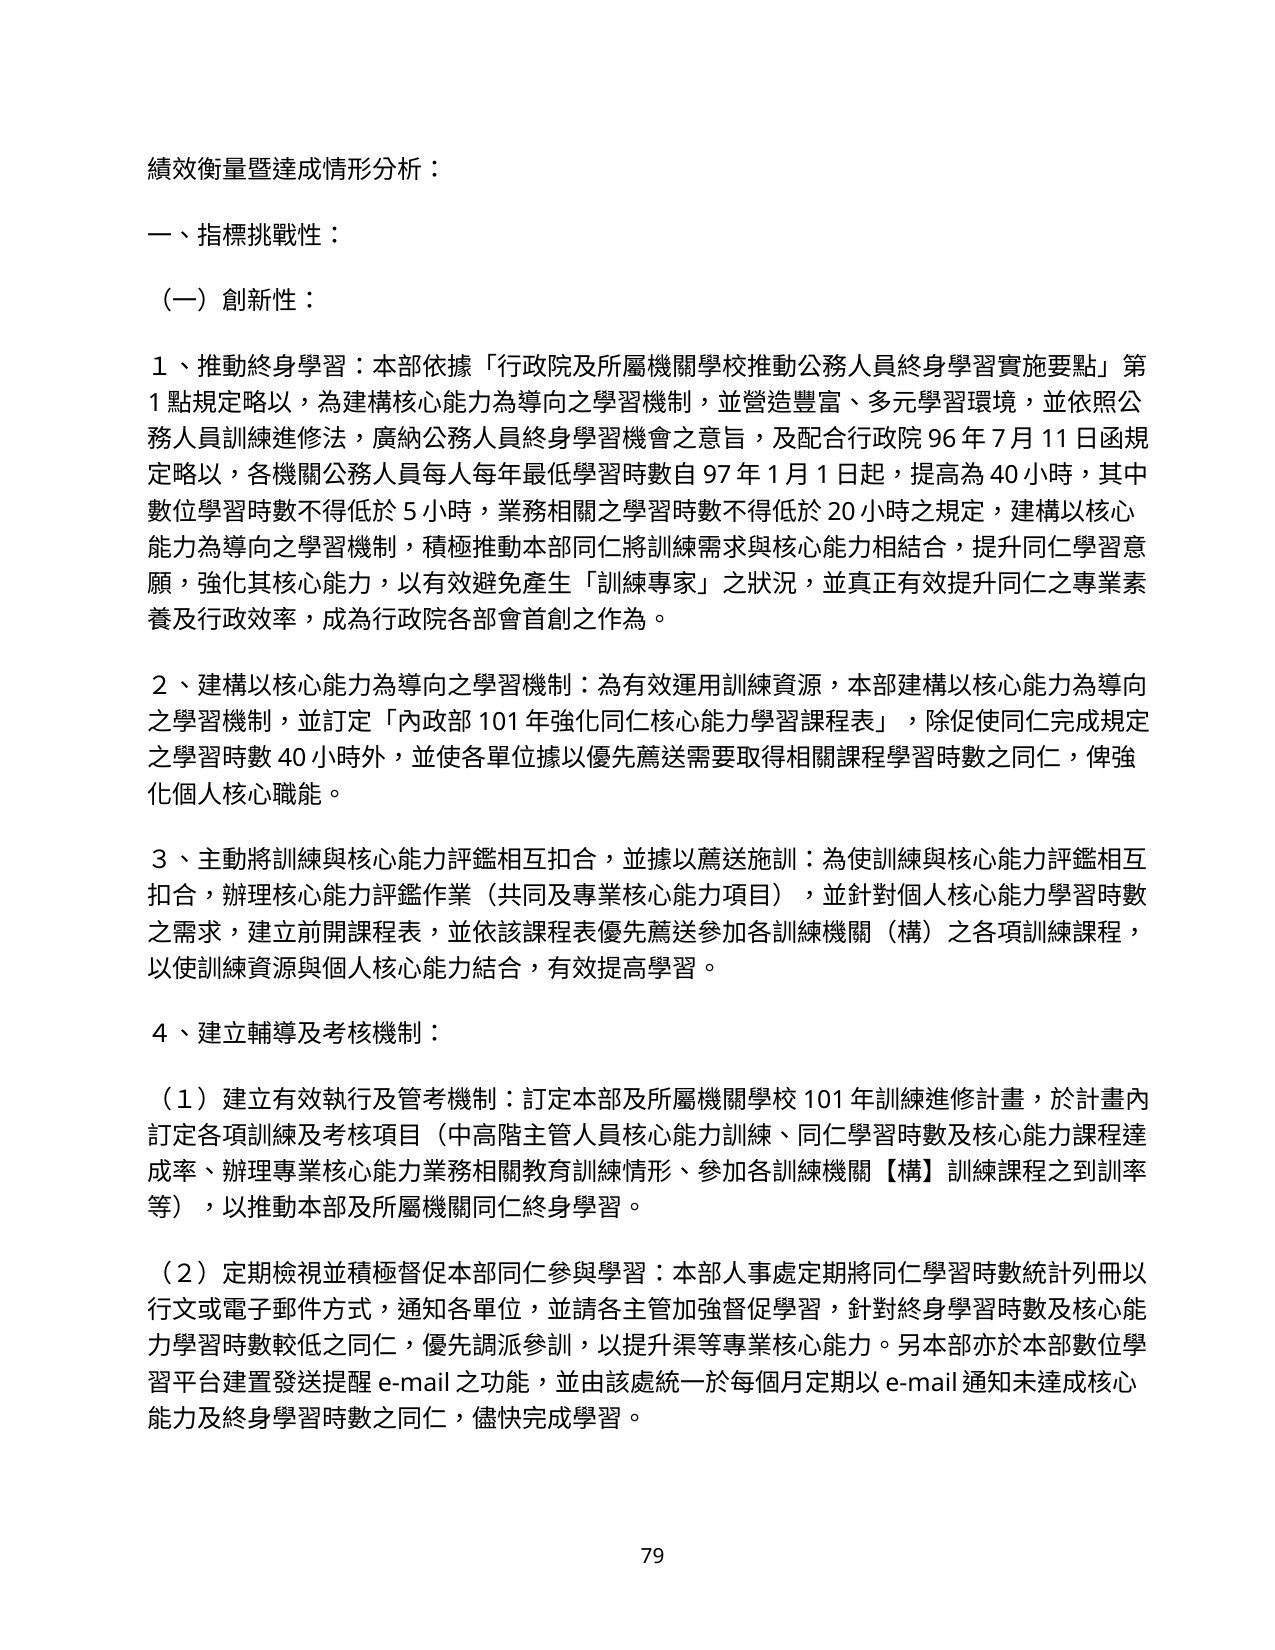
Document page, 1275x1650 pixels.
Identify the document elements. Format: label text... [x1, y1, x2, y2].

text ４、建立輔導及考核機制： [148, 1014, 1157, 1050]
text 績效衡量暨達成情形分析： [148, 150, 1157, 186]
text １、推動終身學習：本部依據「行政院及所屬機關學校推動公務人員終身學習實施要點」第1點規定略以，為建構核心能力為導向之學習機制，並營造豐富、多元學習環境，並依照公務人員訓練進修法，廣納公務人員終身學習機會之意旨，及配合行政院96年7月11日函規定略以，各機關公務人員每人每年最低學習時數自97年1月1日起，提高為40小時，其中數位學習時數不得低於5小時，業務相關之學習時數不得低於20小時之規定，建構以核心能力為導向之學習機制，積極推動本部同仁將訓練需求與核心能力相結合，提升同仁學習意願，強化其核心能力，以有效避免產生「訓練專家」之狀況，並真正有效提升同仁之專業素養及行政效率，成為行政院各部會首創之作為。 [148, 346, 1157, 636]
text （一）創新性： [148, 281, 1157, 317]
text 一、指標挑戰性： [148, 215, 1157, 252]
text ２、建構以核心能力為導向之學習機制：為有效運用訓練資源，本部建構以核心能力為導向之學習機制，並訂定「內政部101年強化同仁核心能力學習課程表」，除促使同仁完成規定之學習時數40小時外，並使各單位據以優先薦送需要取得相關課程學習時數之同仁，俾強化個人核心職能。 [148, 665, 1157, 810]
text （１）建立有效執行及管考機制：訂定本部及所屬機關學校101年訓練進修計畫，於計畫內訂定各項訓練及考核項目（中高階主管人員核心能力訓練、同仁學習時數及核心能力課程達成率、辦理專業核心能力業務相關教育訓練情形、參加各訓練機關【構】訓練課程之到訓率等），以推動本部及所屬機關同仁終身學習。 [148, 1079, 1157, 1224]
text ３、主動將訓練與核心能力評鑑相互扣合，並據以薦送施訓：為使訓練與核心能力評鑑相互扣合，辦理核心能力評鑑作業（共同及專業核心能力項目），並針對個人核心能力學習時數之需求，建立前開課程表，並依該課程表優先薦送參加各訓練機關（構）之各項訓練課程，以使訓練資源與個人核心能力結合，有效提高學習。 [148, 839, 1157, 984]
text （２）定期檢視並積極督促本部同仁參與學習：本部人事處定期將同仁學習時數統計列冊以行文或電子郵件方式，通知各單位，並請各主管加強督促學習，針對終身學習時數及核心能力學習時數較低之同仁，優先調派參訓，以提升渠等專業核心能力。另本部亦於本部數位學習平台建置發送提醒e-mail之功能，並由該處統一於每個月定期以e-mail通知未達成核心能力及終身學習時數之同仁，儘快完成學習。 [148, 1253, 1157, 1434]
